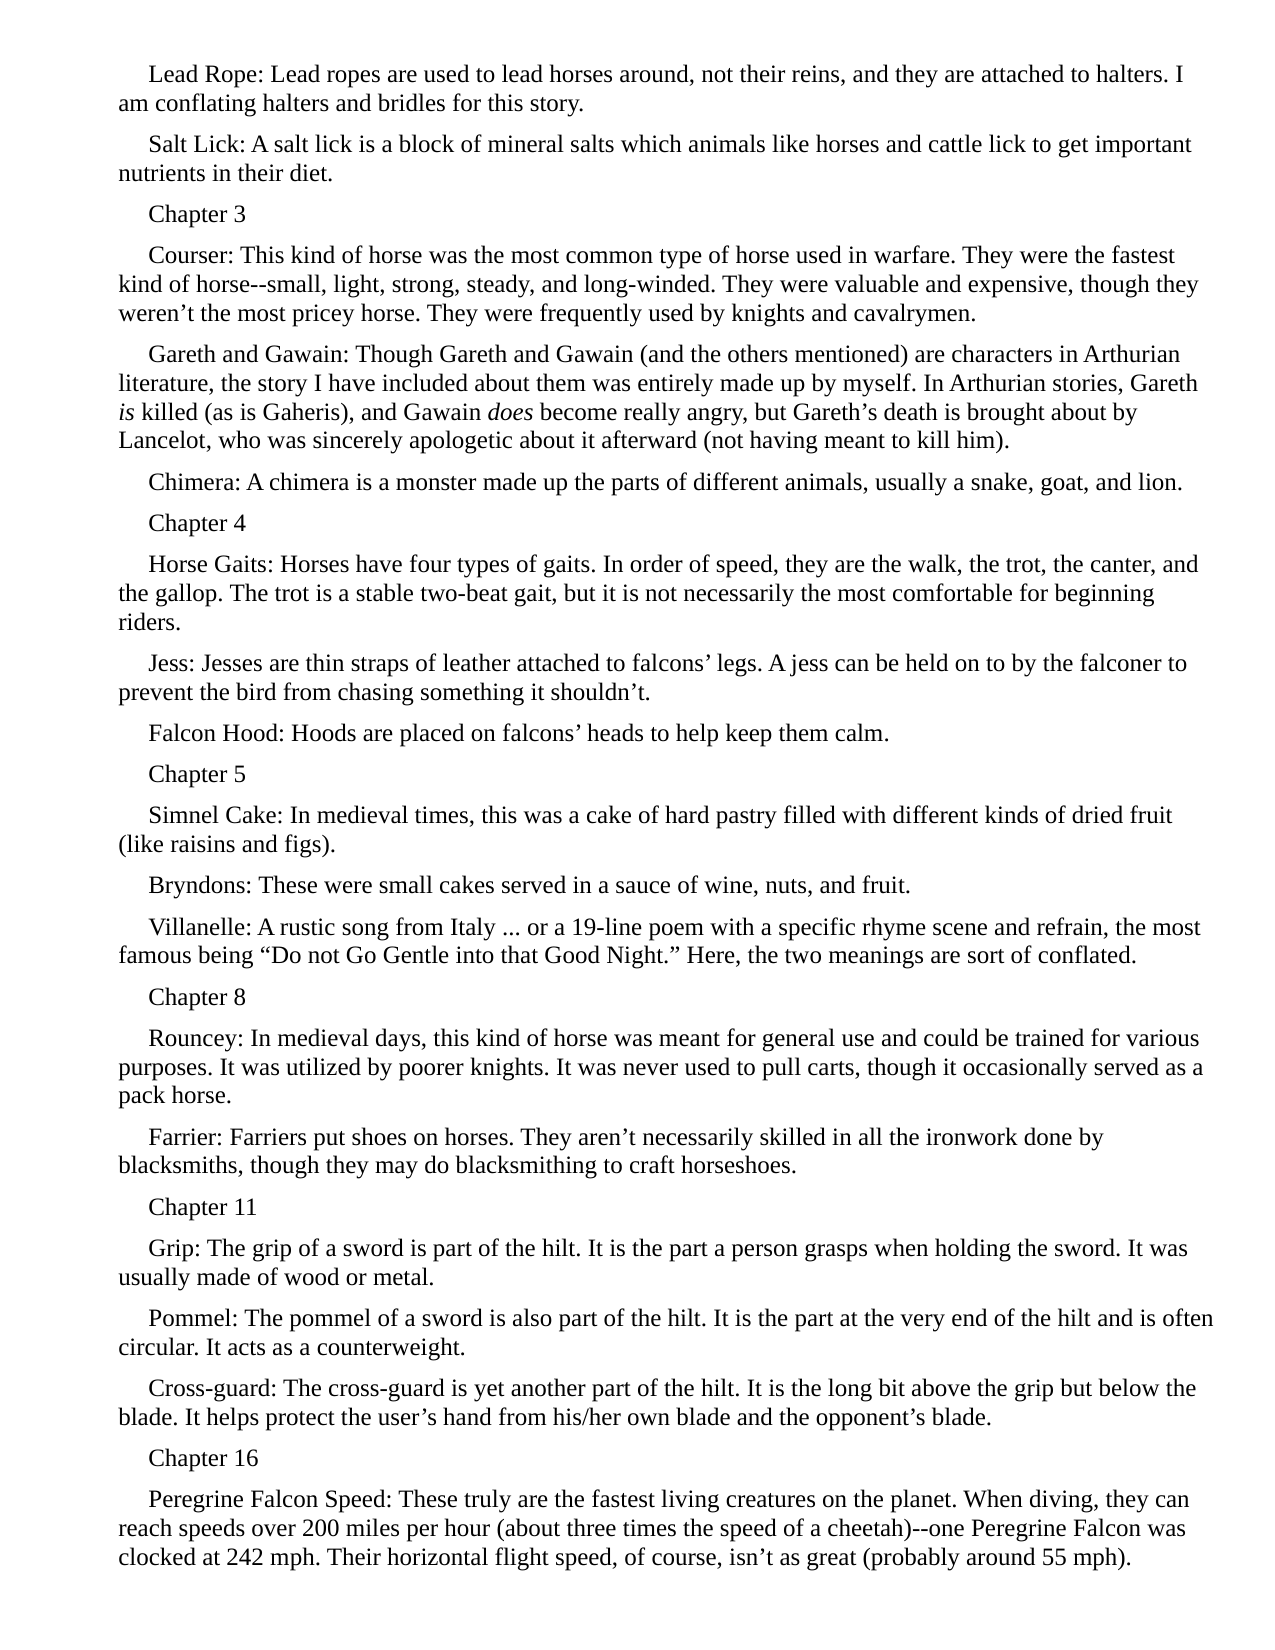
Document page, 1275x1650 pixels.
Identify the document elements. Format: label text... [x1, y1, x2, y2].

text Rouncey: In medieval days, this kind of horse was meant for general use and could be trained for various purposes. It was utilized by poorer knights. It was never used to pull carts, though it occasionally served as a pack horse. [118, 1023, 1216, 1109]
text Falcon Hood: Hoods are placed on falcons’ heads to help keep them calm. [118, 718, 1216, 747]
text Farrier: Farriers put shoes on horses. They aren’t necessarily skilled in all the ironwork done by blacksmiths, though they may do blacksmithing to craft horseshoes. [118, 1122, 1216, 1179]
text Horse Gaits: Horses have four types of gaits. In order of speed, they are the walk, the trot, the canter, and the gallop. The trot is a stable two-beat gait, but it is not necessarily the most comfortable for beginning riders. [118, 549, 1216, 635]
text Chapter 8 [118, 982, 1216, 1010]
text Chapter 4 [118, 508, 1216, 537]
text Jess: Jesses are thin straps of leather attached to falcons’ legs. A jess can be held on to by the falconer to prevent the bird from chasing something it shouldn’t. [118, 648, 1216, 705]
text Salt Lick: A salt lick is a block of mineral salts which animals like horses and cattle lick to get important nutrients in their diet. [118, 129, 1216, 187]
text Peregrine Falcon Speed: These truly are the fastest living creatures on the planet. When diving, they can reach speeds over 200 miles per hour (about three times the speed of a cheetah)--one Peregrine Falcon was clocked at 242 mph. Their horizontal flight speed, of course, isn’t as great (probably around 55 mph). [118, 1484, 1216, 1570]
text Grip: The grip of a sword is part of the hilt. It is the part a person grasps when holding the sword. It was usually made of wood or metal. [118, 1233, 1216, 1290]
text Chapter 5 [118, 759, 1216, 788]
text Gareth and Gawain: Though Gareth and Gawain (and the others mentioned) are characters in Arthurian literature, the story I have included about them was entirely made up by myself. In Arthurian stories, Gareth is killed (as is Gaheris), and Gawain does become really angry, but Gareth’s death is brought about by Lancelot, who was sincerely apologetic about it afterward (not having meant to kill him). [118, 339, 1216, 454]
text Cross-guard: The cross-guard is yet another part of the hilt. It is the long bit above the grip but below the blade. It helps protect the user’s hand from his/her own blade and the opponent’s blade. [118, 1373, 1216, 1430]
text Chapter 3 [118, 199, 1216, 228]
text Villanelle: A rustic song from Italy ... or a 19-line poem with a specific rhyme scene and refrain, the most famous being “Do not Go Gentle into that Good Night.” Here, the two meanings are sort of conflated. [118, 912, 1216, 969]
text Chapter 11 [118, 1192, 1216, 1220]
text Chapter 16 [118, 1443, 1216, 1472]
text Simnel Cake: In medieval times, this was a cake of hard pastry filled with different kinds of dried fruit (like raisins and figs). [118, 800, 1216, 858]
text Lead Rope: Lead ropes are used to lead horses around, not their reins, and they are attached to halters. I am conflating halters and bridles for this story. [118, 59, 1216, 117]
text Bryndons: These were small cakes served in a sauce of wine, nuts, and fruit. [118, 870, 1216, 899]
text Chimera: A chimera is a monster made up the parts of different animals, usually a snake, goat, and lion. [118, 467, 1216, 495]
text Courser: This kind of horse was the most common type of horse used in warfare. They were the fastest kind of horse--small, light, strong, steady, and long-winded. They were valuable and expensive, though they weren’t the most pricey horse. They were frequently used by knights and cavalrymen. [118, 240, 1216, 327]
text Pommel: The pommel of a sword is also part of the hilt. It is the part at the very end of the hilt and is often circular. It acts as a counterweight. [118, 1303, 1216, 1360]
